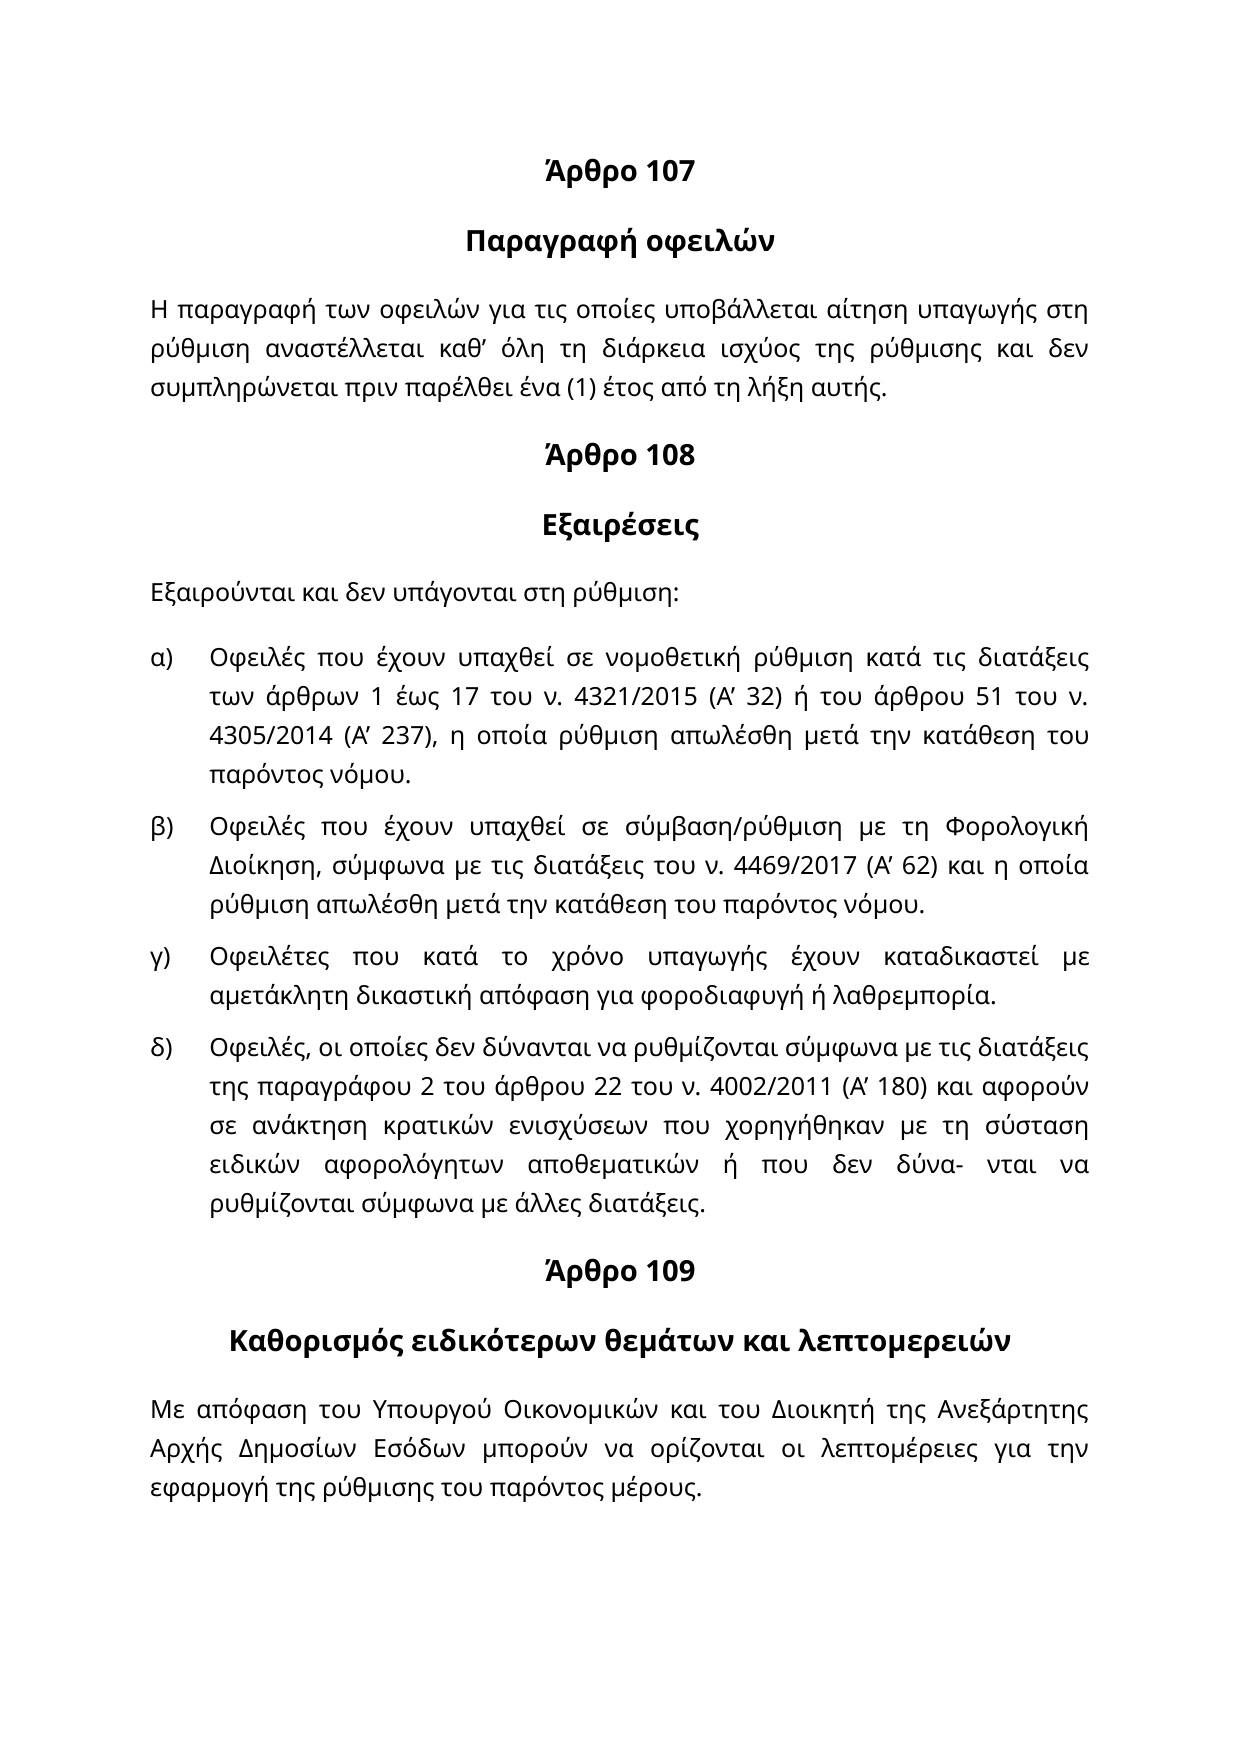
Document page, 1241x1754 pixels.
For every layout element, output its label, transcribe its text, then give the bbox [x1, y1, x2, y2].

list δ) Οφειλές, οι οποίες δεν δύνανται να ρυθμίζονται σύμφωνα με τις διατάξεις της παραγράφου 2 του άρθρου 22 του ν. 4002/2011 (Α’ 180) και αφορούν σε ανάκτηση κρατικών ενισχύσεων που χορηγήθηκαν με τη σύσταση ειδικών αφορολόγητων αποθεματικών ή που δεν δύνα- νται να ρυθμίζονται σύμφωνα με άλλες διατάξεις. [150, 1029, 1090, 1220]
subtitle Άρθρο 107 [150, 150, 1090, 190]
subtitle Άρθρο 109 [150, 1250, 1090, 1290]
text Εξαιρούνται και δεν υπάγονται στη ρύθμιση: [150, 575, 1090, 609]
list γ) Οφειλέτες που κατά το χρόνο υπαγωγής έχουν καταδικαστεί με αμετάκλητη δικαστική απόφαση για φοροδιαφυγή ή λαθρεμπορία. [150, 938, 1090, 1012]
subtitle Παραγραφή οφειλών [150, 221, 1090, 260]
text Με απόφαση του Υπουργού Οικονομικών και του Διοικητή της Ανεξάρτητης Αρχής Δημοσίων Εσόδων μπορούν να ορίζονται οι λεπτομέρειες για την εφαρμογή της ρύθμισης του παρόντος μέρους. [150, 1391, 1090, 1504]
subtitle Εξαιρέσεις [150, 504, 1090, 544]
list β) Οφειλές που έχουν υπαχθεί σε σύμβαση/ρύθμιση με τη Φορολογική Διοίκηση, σύμφωνα με τις διατάξεις του ν. 4469/2017 (Α’ 62) και η οποία ρύθμιση απωλέσθη μετά την κατάθεση του παρόντος νόμου. [150, 808, 1090, 921]
subtitle Άρθρο 108 [150, 434, 1090, 473]
subtitle Καθορισμός ειδικότερων θεμάτων και λεπτομερειών [150, 1321, 1090, 1360]
text Η παραγραφή των οφειλών για τις οποίες υποβάλλεται αίτηση υπαγωγής στη ρύθμιση αναστέλλεται καθ’ όλη τη διάρκεια ισχύος της ρύθμισης και δεν συμπληρώνεται πριν παρέλθει ένα (1) έτος από τη λήξη αυτής. [150, 291, 1090, 404]
list α) Οφειλές που έχουν υπαχθεί σε νομοθετική ρύθμιση κατά τις διατάξεις των άρθρων 1 έως 17 του ν. 4321/2015 (Α’ 32) ή του άρθρου 51 του ν. 4305/2014 (Α’ 237), η οποία ρύθμιση απωλέσθη μετά την κατάθεση του παρόντος νόμου. [150, 639, 1090, 791]
